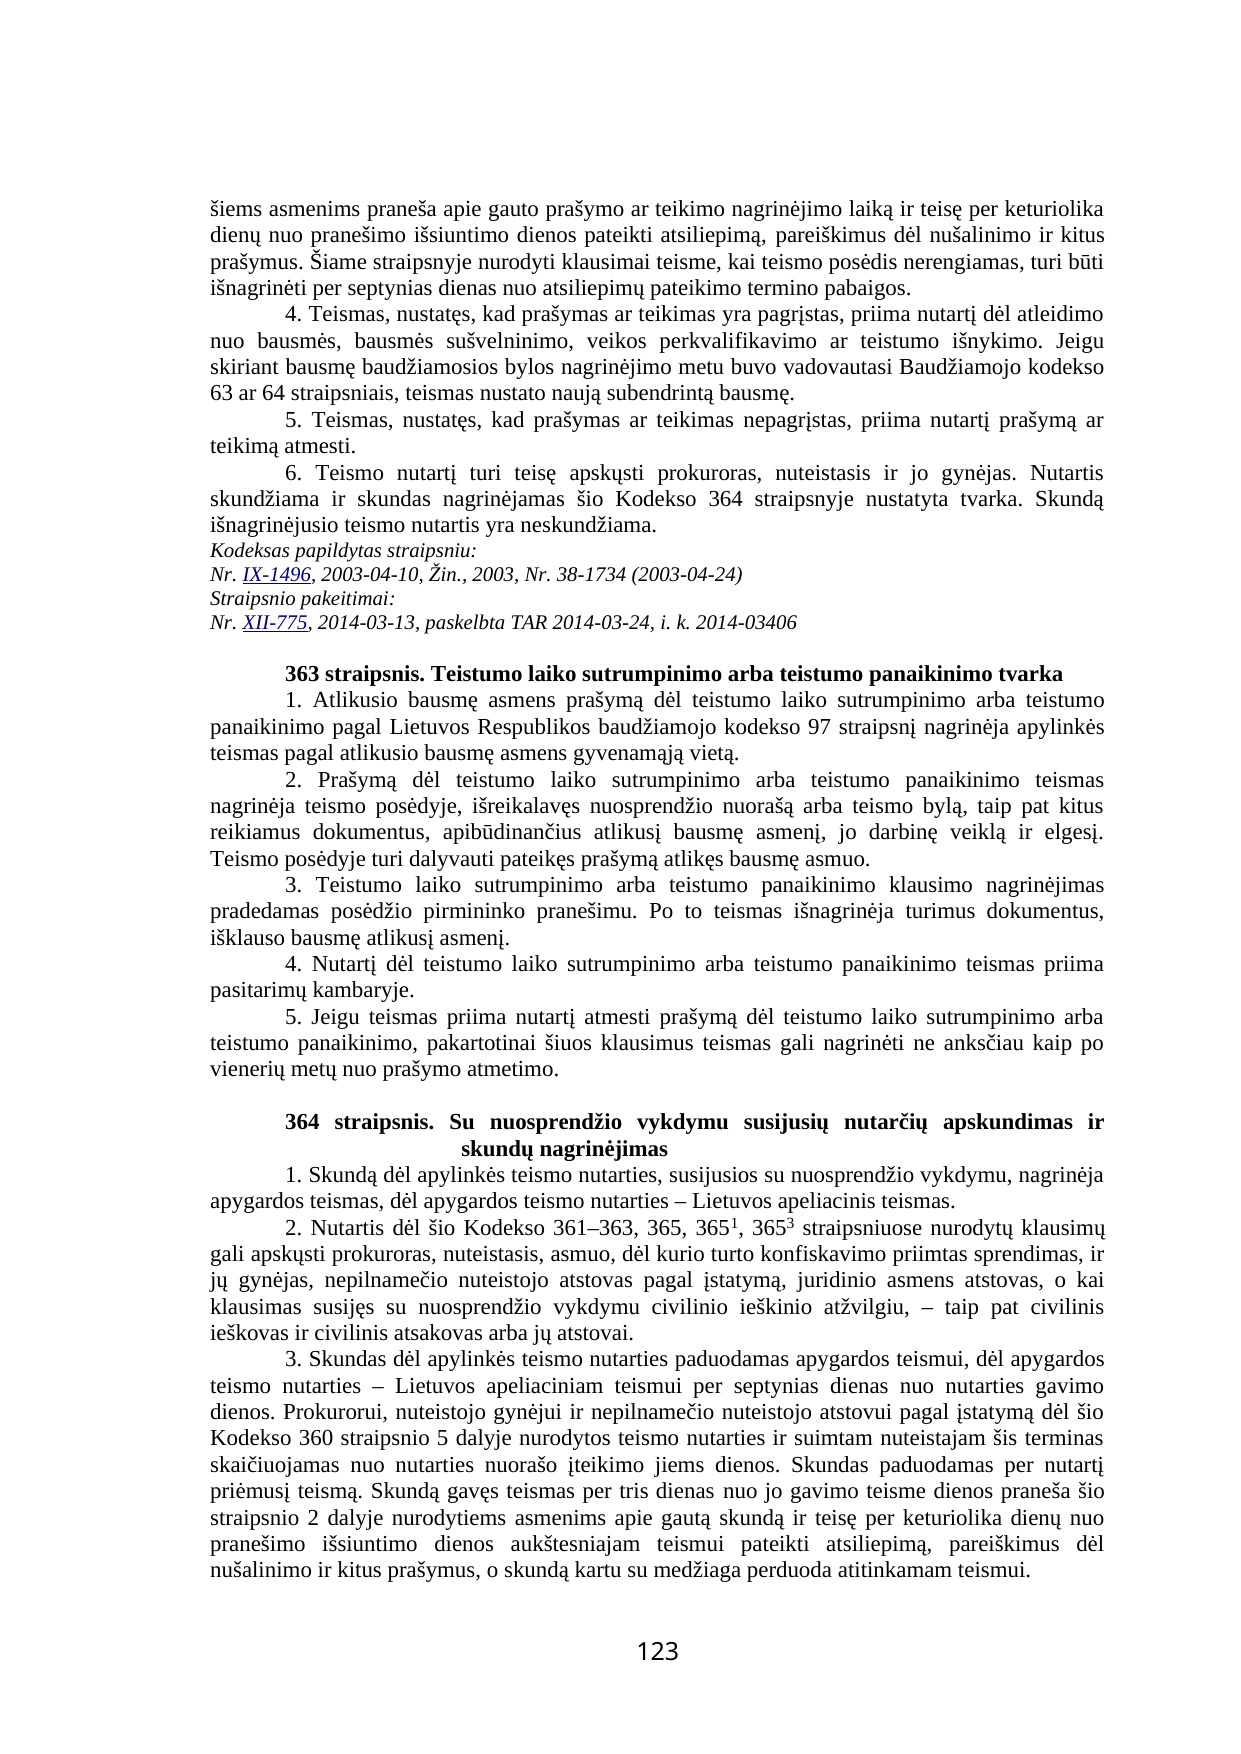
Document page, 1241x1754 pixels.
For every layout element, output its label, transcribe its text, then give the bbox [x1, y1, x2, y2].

text 1. Skundą dėl apylinkės teismo nutarties, susijusios su nuosprendžio vykdymu, nagrinėja apygardos teismas, dėl apygardos teismo nutarties – Lietuvos apeliacinis teismas. [210, 1161, 1106, 1214]
text 363 straipsnis. Teistumo laiko sutrumpinimo arba teistumo panaikinimo tvarka [285, 660, 1106, 687]
text 6. Teismo nutartį turi teisę apskųsti prokuroras, nuteistasis ir jo gynėjas. Nutartis skundžiama ir skundas nagrinėjamas šio Kodekso 364 straipsnyje nustatyta tvarka. Skundą išnagrinėjusio teismo nutartis yra neskundžiama. [210, 458, 1106, 538]
text 1. Atlikusio bausmę asmens prašymą dėl teistumo laiko sutrumpinimo arba teistumo panaikinimo pagal Lietuvos Respublikos baudžiamojo kodekso 97 straipsnį nagrinėja apylinkės teismas pagal atlikusio bausmę asmens gyvenamąją vietą. [210, 687, 1106, 766]
text 364 straipsnis. Su nuosprendžio vykdymu susijusių nutarčių apskundimas ir skundų nagrinėjimas [285, 1108, 1106, 1161]
text šiems asmenims praneša apie gauto prašymo ar teikimo nagrinėjimo laiką ir teisę per keturiolika dienų nuo pranešimo išsiuntimo dienos pateikti atsiliepimą, pareiškimus dėl nušalinimo ir kitus prašymus. Šiame straipsnyje nurodyti klausimai teisme, kai teismo posėdis nerengiamas, turi būti išnagrinėti per septynias dienas nuo atsiliepimų pateikimo termino pabaigos. [210, 195, 1106, 300]
text Nr. XII-775, 2014-03-13, paskelbta TAR 2014-03-24, i. k. 2014-03406 [210, 610, 1106, 634]
text 5. Teismas, nustatęs, kad prašymas ar teikimas nepagrįstas, priima nutartį prašymą ar teikimą atmesti. [210, 406, 1106, 458]
text Kodeksas papildytas straipsniu: [210, 538, 1106, 562]
text 2. Prašymą dėl teistumo laiko sutrumpinimo arba teistumo panaikinimo teismas nagrinėja teismo posėdyje, išreikalavęs nuosprendžio nuorašą arba teismo bylą, taip pat kitus reikiamus dokumentus, apibūdinančius atlikusį bausmę asmenį, jo darbinę veiklą ir elgesį. Teismo posėdyje turi dalyvauti pateikęs prašymą atlikęs bausmę asmuo. [210, 766, 1106, 871]
text Straipsnio pakeitimai: [210, 586, 1106, 610]
text Nr. IX-1496, 2003-04-10, Žin., 2003, Nr. 38-1734 (2003-04-24) [210, 562, 1106, 586]
text 5. Jeigu teismas priima nutartį atmesti prašymą dėl teistumo laiko sutrumpinimo arba teistumo panaikinimo, pakartotinai šiuos klausimus teismas gali nagrinėti ne anksčiau kaip po vienerių metų nuo prašymo atmetimo. [210, 1003, 1106, 1082]
text 3. Skundas dėl apylinkės teismo nutarties paduodamas apygardos teismui, dėl apygardos teismo nutarties – Lietuvos apeliaciniam teismui per septynias dienas nuo nutarties gavimo dienos. Prokurorui, nuteistojo gynėjui ir nepilnamečio nuteistojo atstovui pagal įstatymą dėl šio Kodekso 360 straipsnio 5 dalyje nurodytos teismo nutarties ir suimtam nuteistajam šis terminas skaičiuojamas nuo nutarties nuorašo įteikimo jiems dienos. Skundas paduodamas per nutartį priėmusį teismą. Skundą gavęs teismas per tris dienas nuo jo gavimo teisme dienos praneša šio straipsnio 2 dalyje nurodytiems asmenims apie gautą skundą ir teisę per keturiolika dienų nuo pranešimo išsiuntimo dienos aukštesniajam teismui pateikti atsiliepimą, pareiškimus dėl nušalinimo ir kitus prašymus, o skundą kartu su medžiaga perduoda atitinkamam teismui. [210, 1345, 1106, 1583]
text 4. Nutartį dėl teistumo laiko sutrumpinimo arba teistumo panaikinimo teismas priima pasitarimų kambaryje. [210, 950, 1106, 1003]
text 4. Teismas, nustatęs, kad prašymas ar teikimas yra pagrįstas, priima nutartį dėl atleidimo nuo bausmės, bausmės sušvelninimo, veikos perkvalifikavimo ar teistumo išnykimo. Jeigu skiriant bausmę baudžiamosios bylos nagrinėjimo metu buvo vadovautasi Baudžiamojo kodekso 63 ar 64 straipsniais, teismas nustato naują subendrintą bausmę. [210, 300, 1106, 406]
text 2. Nutartis dėl šio Kodekso 361–363, 365, 3651, 3653 straipsniuose nurodytų klausimų gali apskųsti prokuroras, nuteistasis, asmuo, dėl kurio turto konfiskavimo priimtas sprendimas, ir jų gynėjas, nepilnamečio nuteistojo atstovas pagal įstatymą, juridinio asmens atstovas, o kai klausimas susijęs su nuosprendžio vykdymu civilinio ieškinio atžvilgiu, – taip pat civilinis ieškovas ir civilinis atsakovas arba jų atstovai. [210, 1214, 1106, 1345]
text 3. Teistumo laiko sutrumpinimo arba teistumo panaikinimo klausimo nagrinėjimas pradedamas posėdžio pirmininko pranešimu. Po to teismas išnagrinėja turimus dokumentus, išklauso bausmę atlikusį asmenį. [210, 871, 1106, 950]
